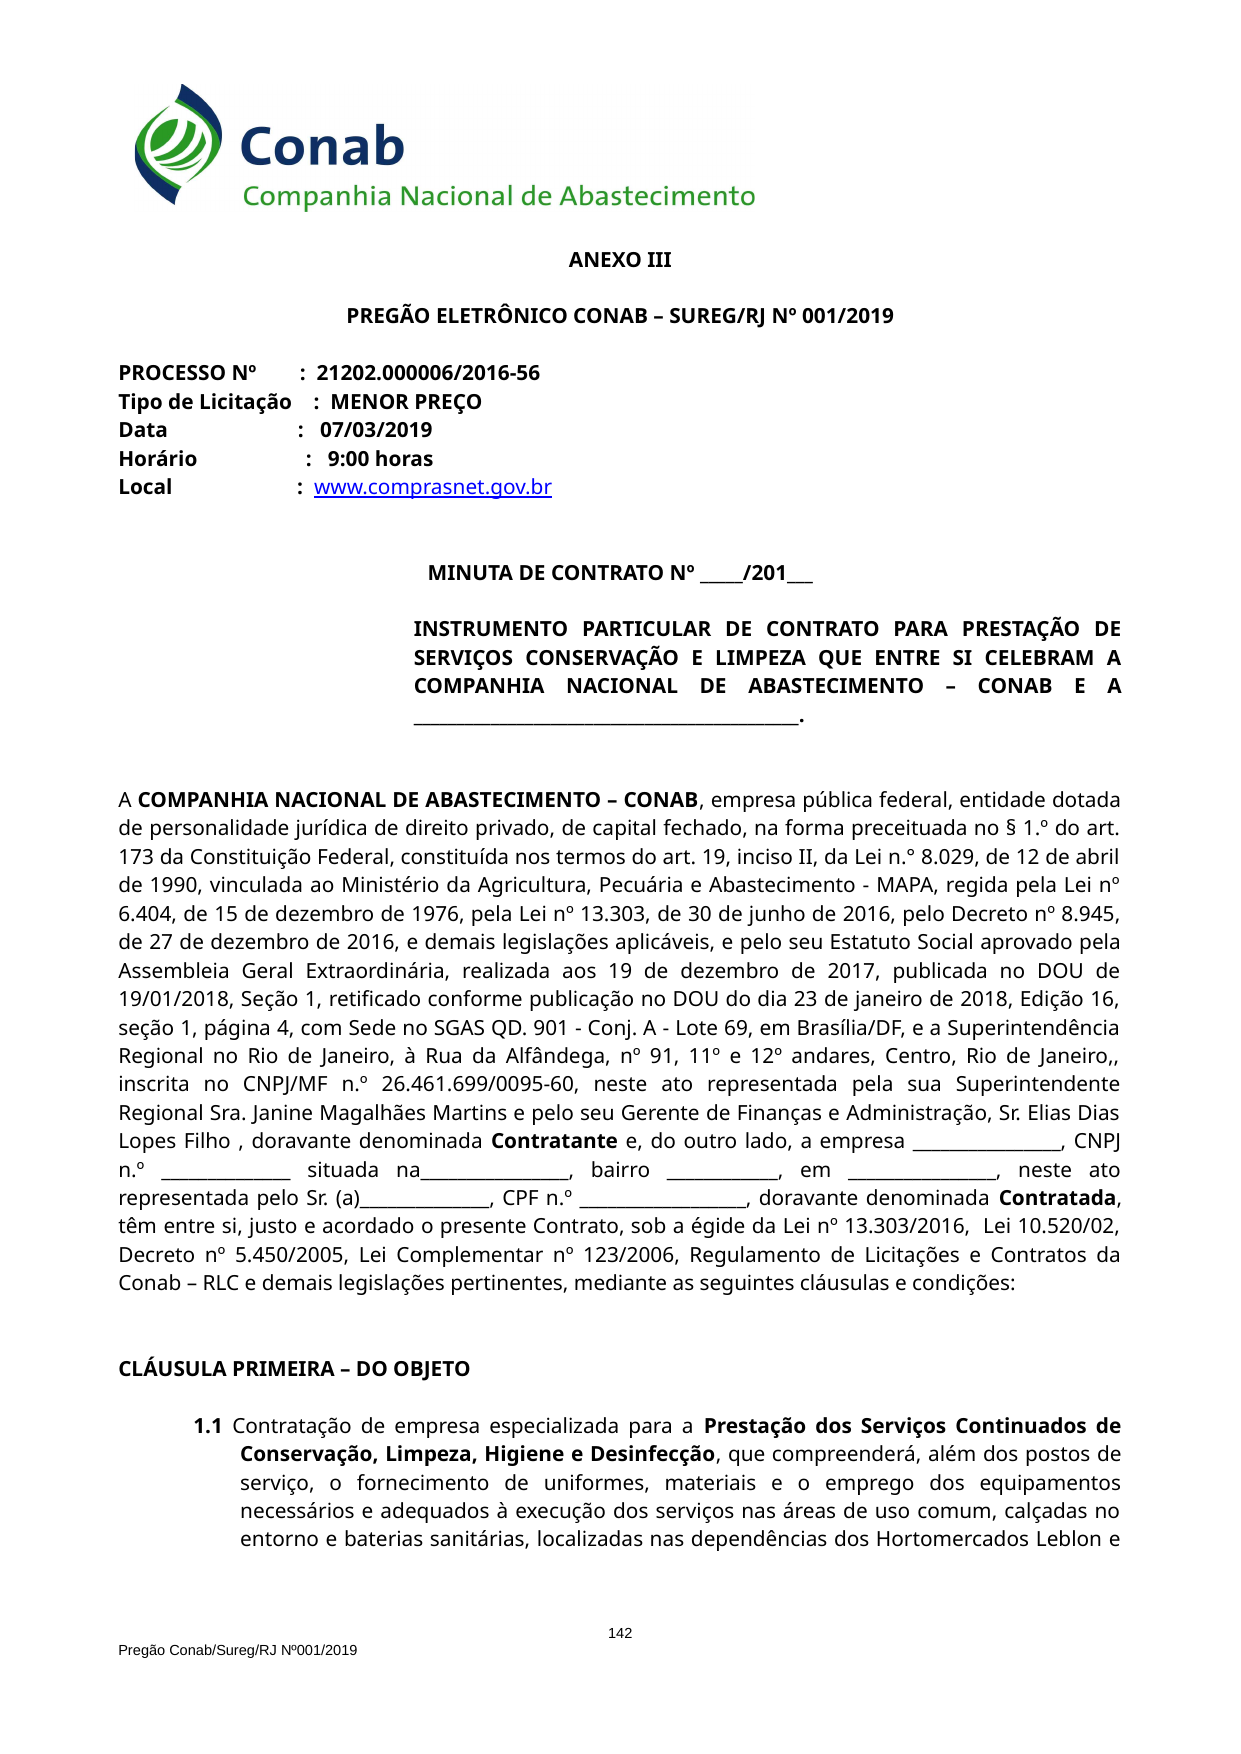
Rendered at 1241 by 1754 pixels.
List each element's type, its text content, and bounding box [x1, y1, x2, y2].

text A COMPANHIA NACIONAL DE ABASTECIMENTO – CONAB, empresa pública federal, entidade dotada de personalidade jurídica de direito privado, de capital fechado, na forma preceituada no § 1.º do art. 173 da Constituição Federal, constituída nos termos do art. 19, inciso II, da Lei n.° 8.029, de 12 de abril de 1990, vinculada ao Ministério da Agricultura, Pecuária e Abastecimento - MAPA, regida pela Lei nº 6.404, de 15 de dezembro de 1976, pela Lei nº 13.303, de 30 de junho de 2016, pelo Decreto nº 8.945, de 27 de dezembro de 2016, e demais legislações aplicáveis, e pelo seu Estatuto Social aprovado pela Assembleia Geral Extraordinária, realizada aos 19 de dezembro de 2017, publicada no DOU de 19/01/2018, Seção 1, retificado conforme publicação no DOU do dia 23 de janeiro de 2018, Edição 16, seção 1, página 4, com Sede no SGAS QD. 901 - Conj. A - Lote 69, em Brasília/DF, e a Superintendência Regional no Rio de Janeiro, à Rua da Alfândega, nº 91, 11º e 12º andares, Centro, Rio de Janeiro,, inscrita no CNPJ/MF n.º 26.461.699/0095-60, neste ato representada pela sua Superintendente Regional Sra. Janine Magalhães Martins e pelo seu Gerente de Finanças e Administração, Sr. Elias Dias Lopes Filho , doravante denominada Contratante e, do outro lado, a empresa ________________, CNPJ n.º ______________ situada na________________, bairro ____________, em ________________, neste ato representada pelo Sr. (a)______________, CPF n.º __________________, doravante denominada Contratada, têm entre si, justo e acordado o presente Contrato, sob a égide da Lei nº 13.303/2016, Lei 10.520/02, Decreto nº 5.450/2005, Lei Complementar nº 123/2006, Regulamento de Licitações e Contratos da Conab – RLC e demais legislações pertinentes, mediante as seguintes cláusulas e condições: [118, 785, 1122, 1297]
text Data : 07/03/2019 [118, 415, 1122, 444]
text ANEXO III [118, 245, 1122, 273]
text INSTRUMENTO PARTICULAR DE CONTRATO PARA PRESTAÇÃO DE SERVIÇOS CONSERVAÇÃO E LIMPEZA QUE ENTRE SI CELEBRAM A COMPANHIA NACIONAL DE ABASTECIMENTO – CONAB E A _____________________________________________. [413, 614, 1122, 728]
text MINUTA DE CONTRATO Nº _____/201___ [118, 558, 1122, 586]
text 1.1 Contratação de empresa especializada para a Prestação dos Serviços Continuados de Conservação, Limpeza, Higiene e Desinfecção, que compreenderá, além dos postos de serviço, o fornecimento de uniformes, materiais e o emprego dos equipamentos necessários e adequados à execução dos serviços nas áreas de uso comum, calçadas no entorno e baterias sanitárias, localizadas nas dependências dos Hortomercados Leblon e [193, 1411, 1122, 1553]
text Tipo de Licitação : MENOR PREÇO [118, 387, 1122, 415]
text Horário : 9:00 horas [118, 444, 1078, 472]
picture [134, 84, 755, 212]
text Local : www.comprasnet.gov.br [118, 472, 1122, 501]
text PREGÃO ELETRÔNICO CONAB – SUREG/RJ Nº 001/2019 [118, 302, 1122, 330]
text PROCESSO Nº : 21202.000006/2016-56 [118, 358, 1122, 387]
text CLÁUSULA PRIMEIRA – DO OBJETO [118, 1354, 1122, 1382]
